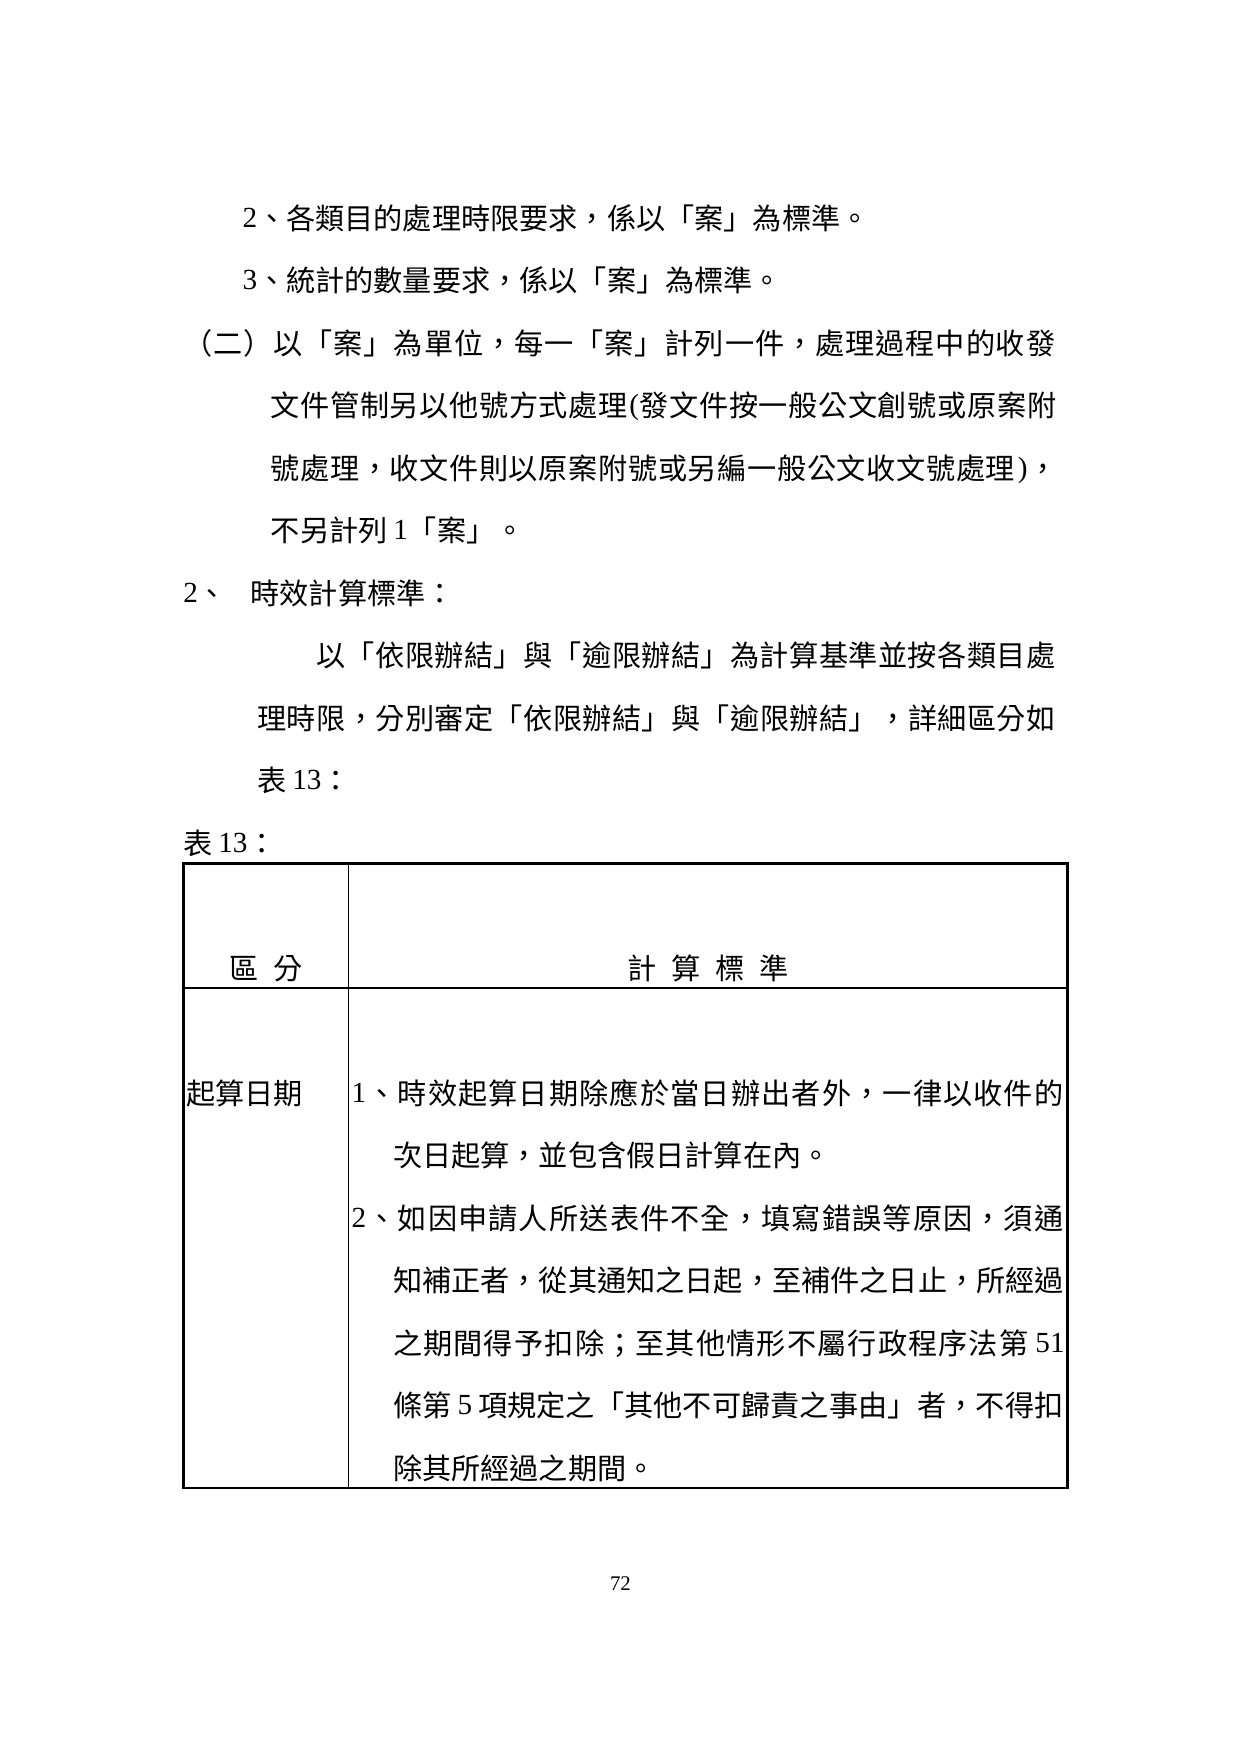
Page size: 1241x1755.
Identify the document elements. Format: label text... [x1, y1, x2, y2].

text 表13： [183, 800, 1057, 862]
text 以「依限辦結」與「逾限辦結」為計算基準並按各類目處理時限，分別審定「依限辦結」與「逾限辦結」，詳細區分如表13： [257, 612, 1057, 800]
table_header 區 分 [185, 865, 348, 987]
text （二）以「案」為單位，每一「案」計列一件，處理過程中的收發文件管制另以他號方式處理(發文件按一般公文創號或原案附號處理，收文件則以原案附號或另編一般公文收文號處理)，不另計列1「案」。 [183, 300, 1057, 550]
table_cell 1、時效起算日期除應於當日辦出者外，一律以收件的次日起算，並包含假日計算在內。 2、如因申請人所送表件不全，填寫錯誤等原因，須通知補正者，從其通知之日起，至補件之日止，所經過之期間得予扣除；至其他情形不屬行政程序法第51條第5項規定之「其他不可歸責之事由」者，不得扣除其所經過之期間。 [349, 989, 1066, 1487]
table_cell 起算日期 [185, 989, 348, 1487]
list 時效計算標準： [183, 550, 1057, 612]
table_header 計 算 標 準 [349, 865, 1066, 987]
text 3、統計的數量要求，係以「案」為標準。 [183, 237, 1057, 300]
text 2、各類目的處理時限要求，係以「案」為標準。 [183, 175, 1057, 237]
